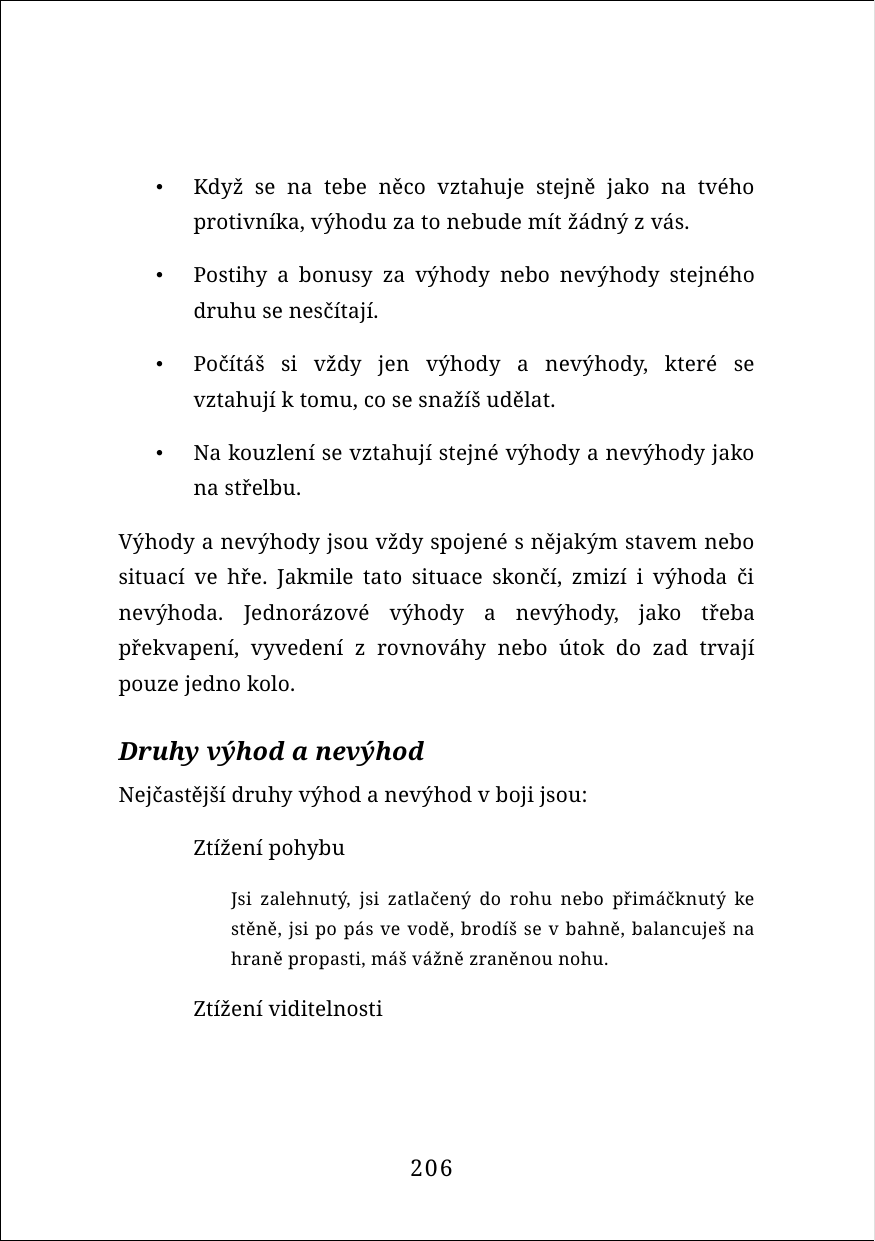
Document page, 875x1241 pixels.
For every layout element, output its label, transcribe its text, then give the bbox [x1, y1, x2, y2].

list Ztížení viditelnosti [156, 994, 756, 1023]
list Počítáš si vždy jen výhody a nevýhody, které se vztahují k tomu, co se snažíš udělat. [156, 349, 756, 413]
text Nejčastější druhy výhod a nevýhod v boji jsou: [118, 780, 756, 808]
text Výhody a nevýhody jsou vždy spojené s nějakým stavem nebo situací ve hře. Jakmile tato situace skončí, zmizí i výhoda či nevýhoda. Jednorázové výhody a nevýhody, jako třeba překvapení, vyvedení z rovnováhy nebo útok do zad trvají pouze jedno kolo. [118, 527, 756, 697]
subtitle Druhy výhod a nevýhod [118, 734, 756, 768]
list Na kouzlení se vztahují stejné výhody a nevýhody jako na střelbu. [156, 438, 756, 502]
list Postihy a bonusy za výhody nebo nevýhody stejného druhu se nesčítají. [156, 261, 756, 324]
list Ztížení pohybu [156, 833, 756, 861]
list Jsi zalehnutý, jsi zatlačený do rohu nebo přimáčknutý ke stěně, jsi po pás ve vodě, brodíš se v bahně, balancuješ na hraně propasti, máš vážně zraněnou nohu. [193, 886, 756, 971]
list Když se na tebe něco vztahuje stejně jako na tvého protivníka, výhodu za to nebude mít žádný z vás. [156, 172, 756, 236]
